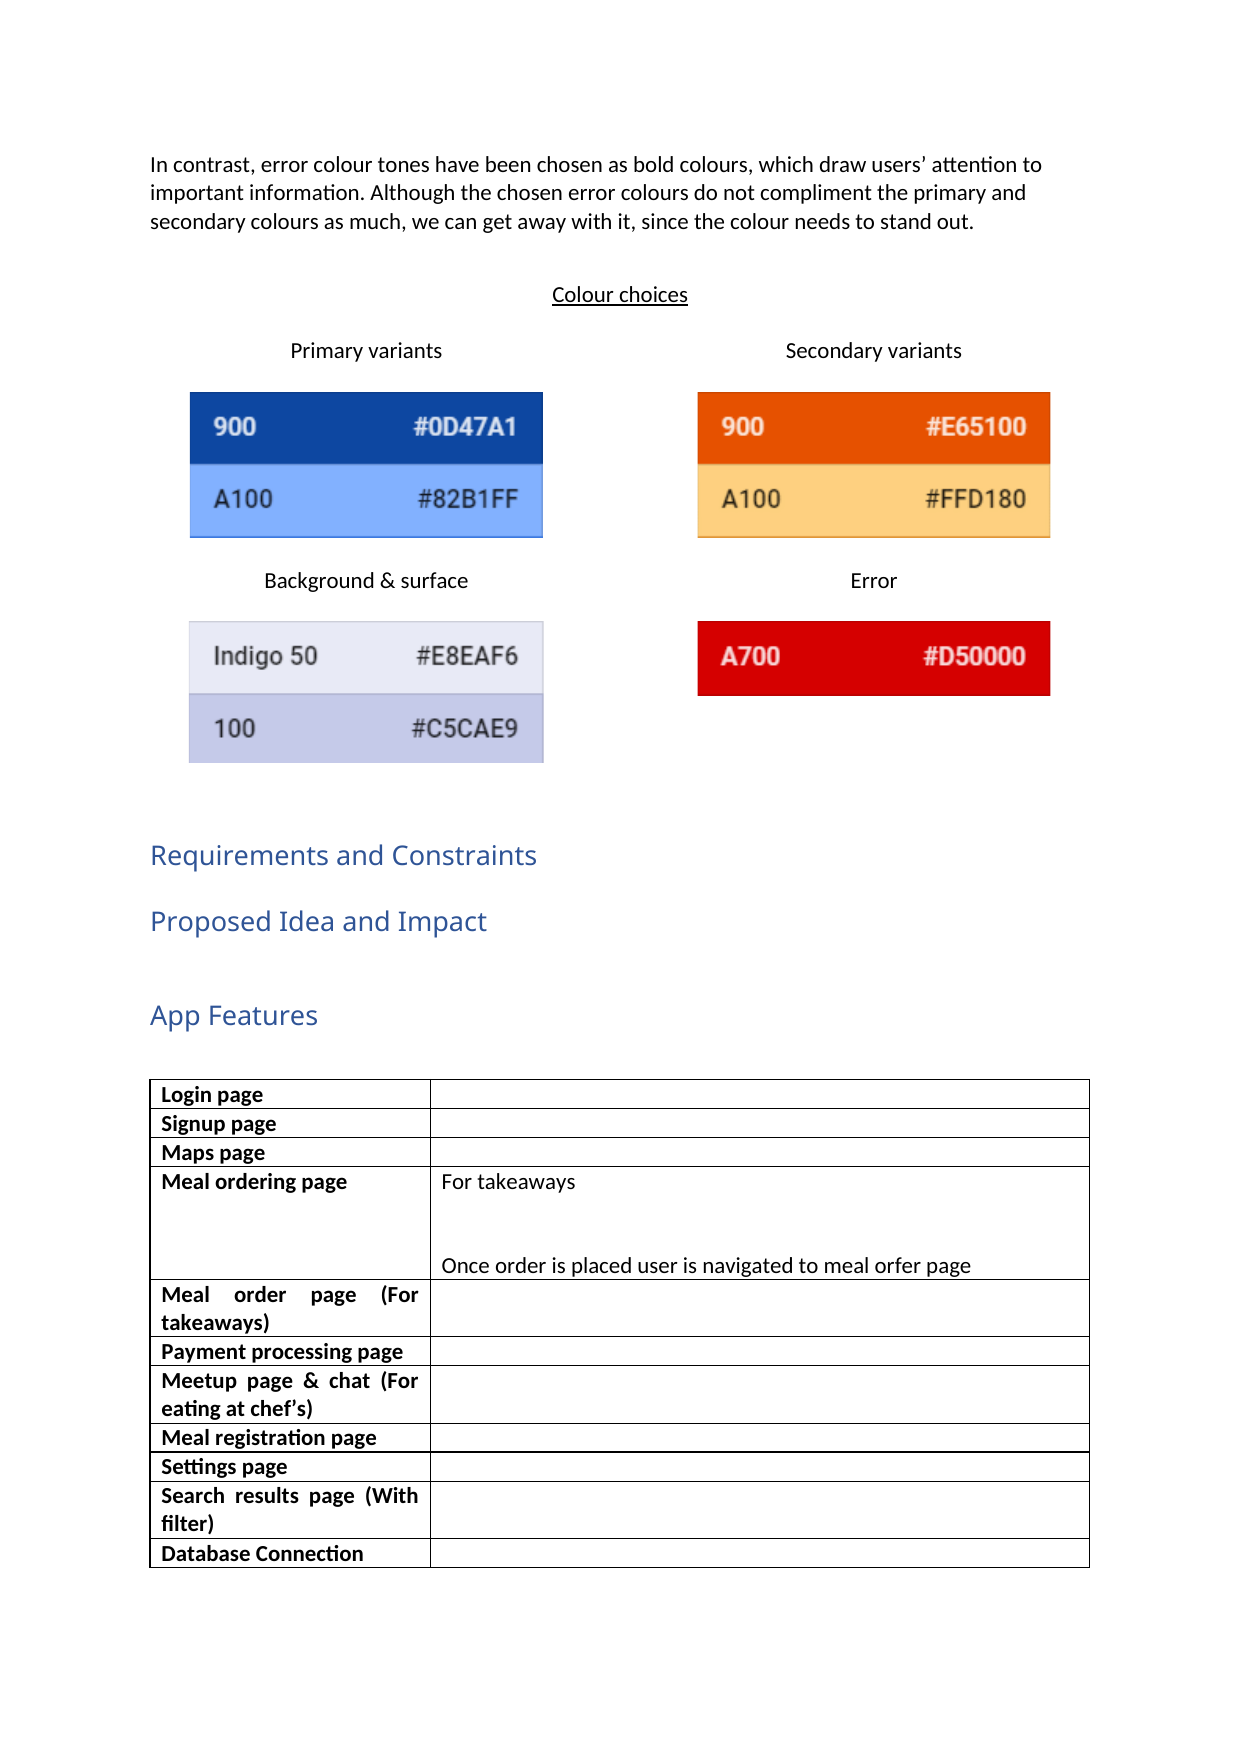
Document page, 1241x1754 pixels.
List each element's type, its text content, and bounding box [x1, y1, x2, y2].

text Primary variants [150, 336, 583, 364]
table_cell Search results page (With filter) [151, 1482, 430, 1538]
table_cell Meal registration page [151, 1424, 430, 1451]
table_cell [431, 1453, 1089, 1481]
table_cell Signup page [151, 1109, 430, 1137]
table_cell [431, 1366, 1089, 1422]
table_cell Settings page [151, 1453, 430, 1481]
text Secondary variants [658, 336, 1090, 364]
text In contrast, error colour tones have been chosen as bold colours, which draw users’ attention to important information. Although the chosen error colours do not compliment the primary and secondary colours as much, we can get away with it, since the colour needs to stand out. [150, 150, 1090, 235]
table_cell [431, 1109, 1089, 1137]
table_header [431, 1080, 1089, 1108]
table_cell Meal ordering page [151, 1167, 430, 1279]
subtitle Proposed Idea and Impact [150, 902, 1090, 939]
table_cell [431, 1280, 1089, 1336]
table_cell Meetup page & chat (For eating at chef’s) [151, 1366, 430, 1422]
subtitle Requirements and Constraints [150, 836, 1090, 873]
table_cell [431, 1138, 1089, 1166]
text Colour choices [150, 280, 1090, 308]
table_cell [431, 1539, 1089, 1567]
table_cell Payment processing page [151, 1337, 430, 1365]
subtitle App Features [150, 996, 1090, 1033]
table_cell Maps page [151, 1138, 430, 1166]
table_cell Meal order page (For takeaways) [151, 1280, 430, 1336]
table_header Login page [151, 1080, 430, 1108]
text Error [658, 566, 1090, 594]
table_cell [431, 1424, 1089, 1451]
table_cell Database Connection [151, 1539, 430, 1567]
text Background & surface [150, 566, 583, 594]
table_cell [431, 1337, 1089, 1365]
table_cell For takeaways Once order is placed user is navigated to meal orfer page [431, 1167, 1089, 1279]
table_cell [431, 1482, 1089, 1538]
